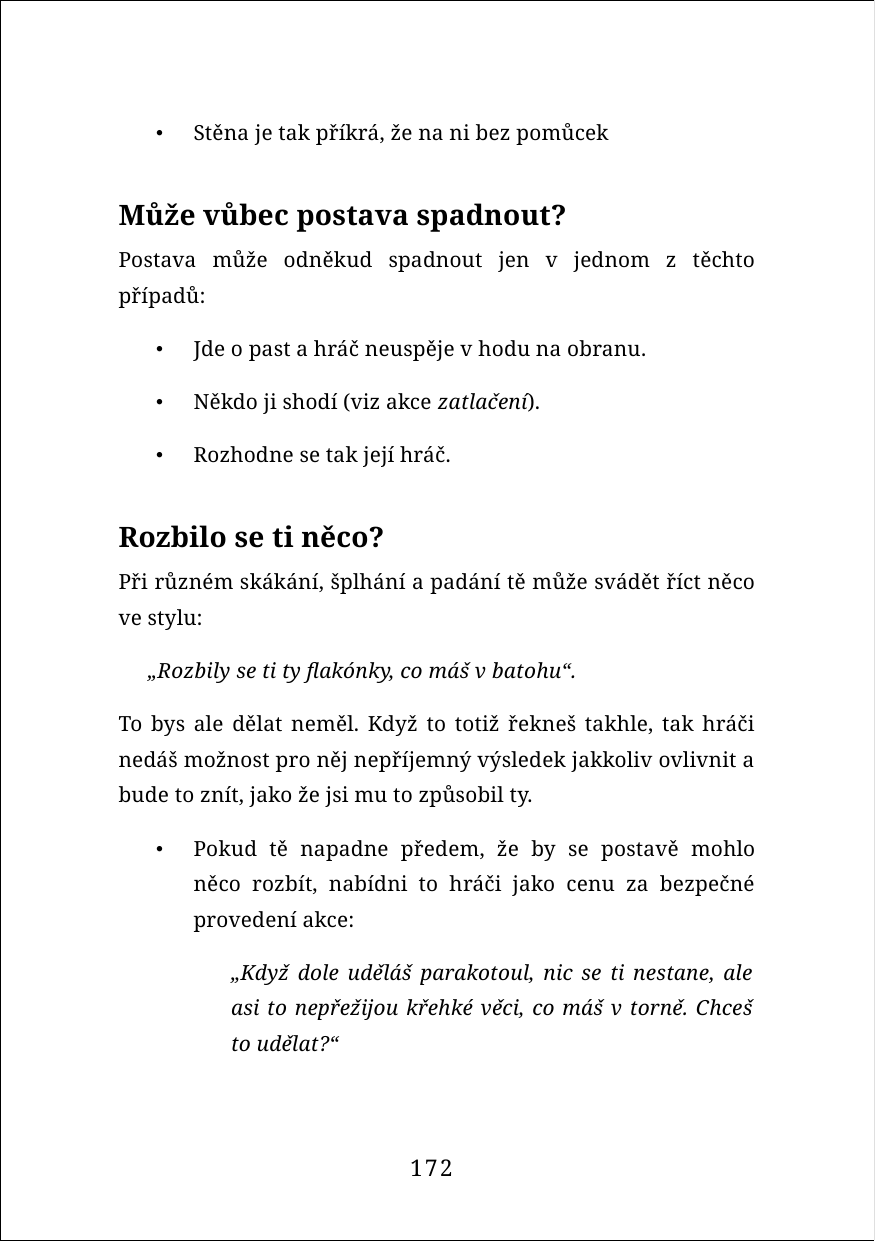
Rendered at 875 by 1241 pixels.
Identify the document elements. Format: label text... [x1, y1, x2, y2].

text To bys ale dělat neměl. Když to totiž řekneš takhle, tak hráči nedáš možnost pro něj nepříjemný výsledek jakkoliv ovlivnit a bude to znít, jako že jsi mu to způsobil ty. [118, 709, 756, 809]
list „Když dole uděláš parakotoul, nic se ti nestane, ale asi to nepřežijou křehké věci, co máš v torně. Chceš to udělat?“ [193, 958, 756, 1057]
list Pokud tě napadne předem, že by se postavě mohlo něco rozbít, nabídni to hráči jako cenu za bezpečné provedení akce: [156, 834, 756, 933]
text „Rozbily se ti ty flakónky, co máš v batohu“. [118, 656, 756, 684]
list Jde o past a hráč neuspěje v hodu na obranu. [156, 334, 756, 362]
list Někdo ji shodí (viz akce zatlačení). [156, 387, 756, 416]
text Postava může odněkud spadnout jen v jednom z těchto případů: [118, 245, 756, 309]
subtitle Rozbilo se ti něco? [118, 517, 756, 556]
text Při různém skákání, šplhání a padání tě může svádět říct něco ve stylu: [118, 567, 756, 631]
subtitle Může vůbec postava spadnout? [118, 195, 756, 233]
list Rozhodne se tak její hráč. [156, 440, 756, 469]
list Stěna je tak příkrá, že na ni bez pomůcek [156, 118, 756, 147]
